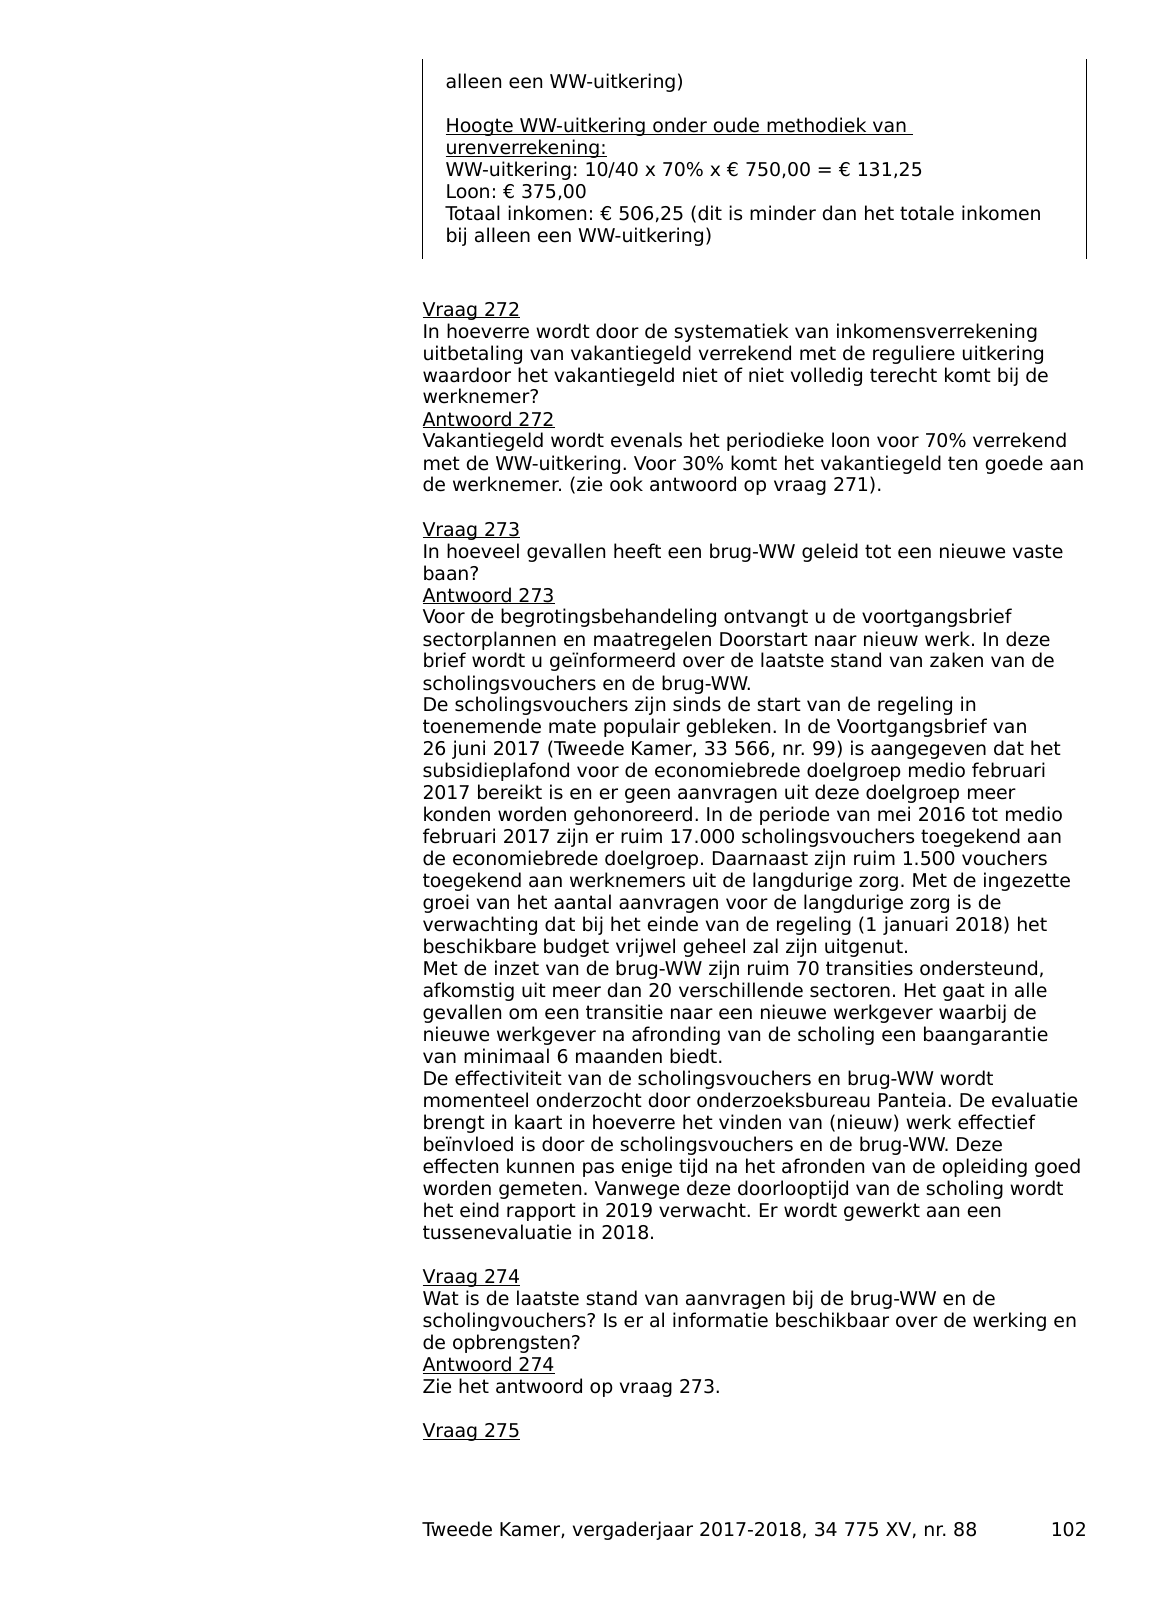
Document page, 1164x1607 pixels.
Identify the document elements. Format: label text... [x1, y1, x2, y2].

text Vraag 272 [422, 298, 1087, 321]
text Vraag 273 [422, 518, 1087, 541]
text Vraag 275 [422, 1420, 1087, 1442]
text Vakantiegeld wordt evenals het periodieke loon voor 70% verrekend met de WW-uitkering. Voor 30% komt het vakantiegeld ten goede aan de werknemer. (zie ook antwoord op vraag 271). [422, 430, 1087, 496]
text Voor de begrotingsbehandeling ontvangt u de voortgangsbrief sectorplannen en maatregelen Doorstart naar nieuw werk. In deze brief wordt u geïnformeerd over de laatste stand van zaken van de scholingsvouchers en de brug-WW. [422, 606, 1087, 694]
text Zie het antwoord op vraag 273. [422, 1376, 1087, 1398]
text Antwoord 273 [422, 584, 1087, 606]
text In hoeveel gevallen heeft een brug-WW geleid tot een nieuwe vaste baan? [422, 541, 1087, 584]
table_header alleen een WW-uitkering) Hoogte WW-uitkering onder oude methodiek van urenverrekening: WW-uitkering: 10/40 x 70% x € 750,00 = € 131,25 Loon: € 375,00 Totaal inkomen: € 506,25 (dit is minder dan het totale inkomen bij alleen een WW-uitkering) [423, 59, 1086, 259]
text In hoeverre wordt door de systematiek van inkomensverrekening uitbetaling van vakantiegeld verrekend met de reguliere uitkering waardoor het vakantiegeld niet of niet volledig terecht komt bij de werknemer? [422, 321, 1087, 408]
text Wat is de laatste stand van aanvragen bij de brug-WW en de scholingvouchers? Is er al informatie beschikbaar over de werking en de opbrengsten? [422, 1288, 1087, 1354]
text De effectiviteit van de scholingsvouchers en brug-WW wordt momenteel onderzocht door onderzoeksbureau Panteia. De evaluatie brengt in kaart in hoeverre het vinden van (nieuw) werk effectief beïnvloed is door de scholingsvouchers en de brug-WW. Deze effecten kunnen pas enige tijd na het afronden van de opleiding goed worden gemeten. Vanwege deze doorlooptijd van de scholing wordt het eind rapport in 2019 verwacht. Er wordt gewerkt aan een tussenevaluatie in 2018. [422, 1068, 1087, 1244]
text Antwoord 274 [422, 1354, 1087, 1376]
text Vraag 274 [422, 1266, 1087, 1288]
text Met de inzet van de brug-WW zijn ruim 70 transities ondersteund, afkomstig uit meer dan 20 verschillende sectoren. Het gaat in alle gevallen om een transitie naar een nieuwe werkgever waarbij de nieuwe werkgever na afronding van de scholing een baangarantie van minimaal 6 maanden biedt. [422, 958, 1087, 1068]
text De scholingsvouchers zijn sinds de start van de regeling in toenemende mate populair gebleken. In de Voortgangsbrief van 26 juni 2017 (Tweede Kamer, 33 566, nr. 99) is aangegeven dat het subsidieplafond voor de economiebrede doelgroep medio februari 2017 bereikt is en er geen aanvragen uit deze doelgroep meer konden worden gehonoreerd. In de periode van mei 2016 tot medio februari 2017 zijn er ruim 17.000 scholingsvouchers toegekend aan de economiebrede doelgroep. Daarnaast zijn ruim 1.500 vouchers toegekend aan werknemers uit de langdurige zorg. Met de ingezette groei van het aantal aanvragen voor de langdurige zorg is de verwachting dat bij het einde van de regeling (1 januari 2018) het beschikbare budget vrijwel geheel zal zijn uitgenut. [422, 694, 1087, 958]
text Antwoord 272 [422, 408, 1087, 430]
